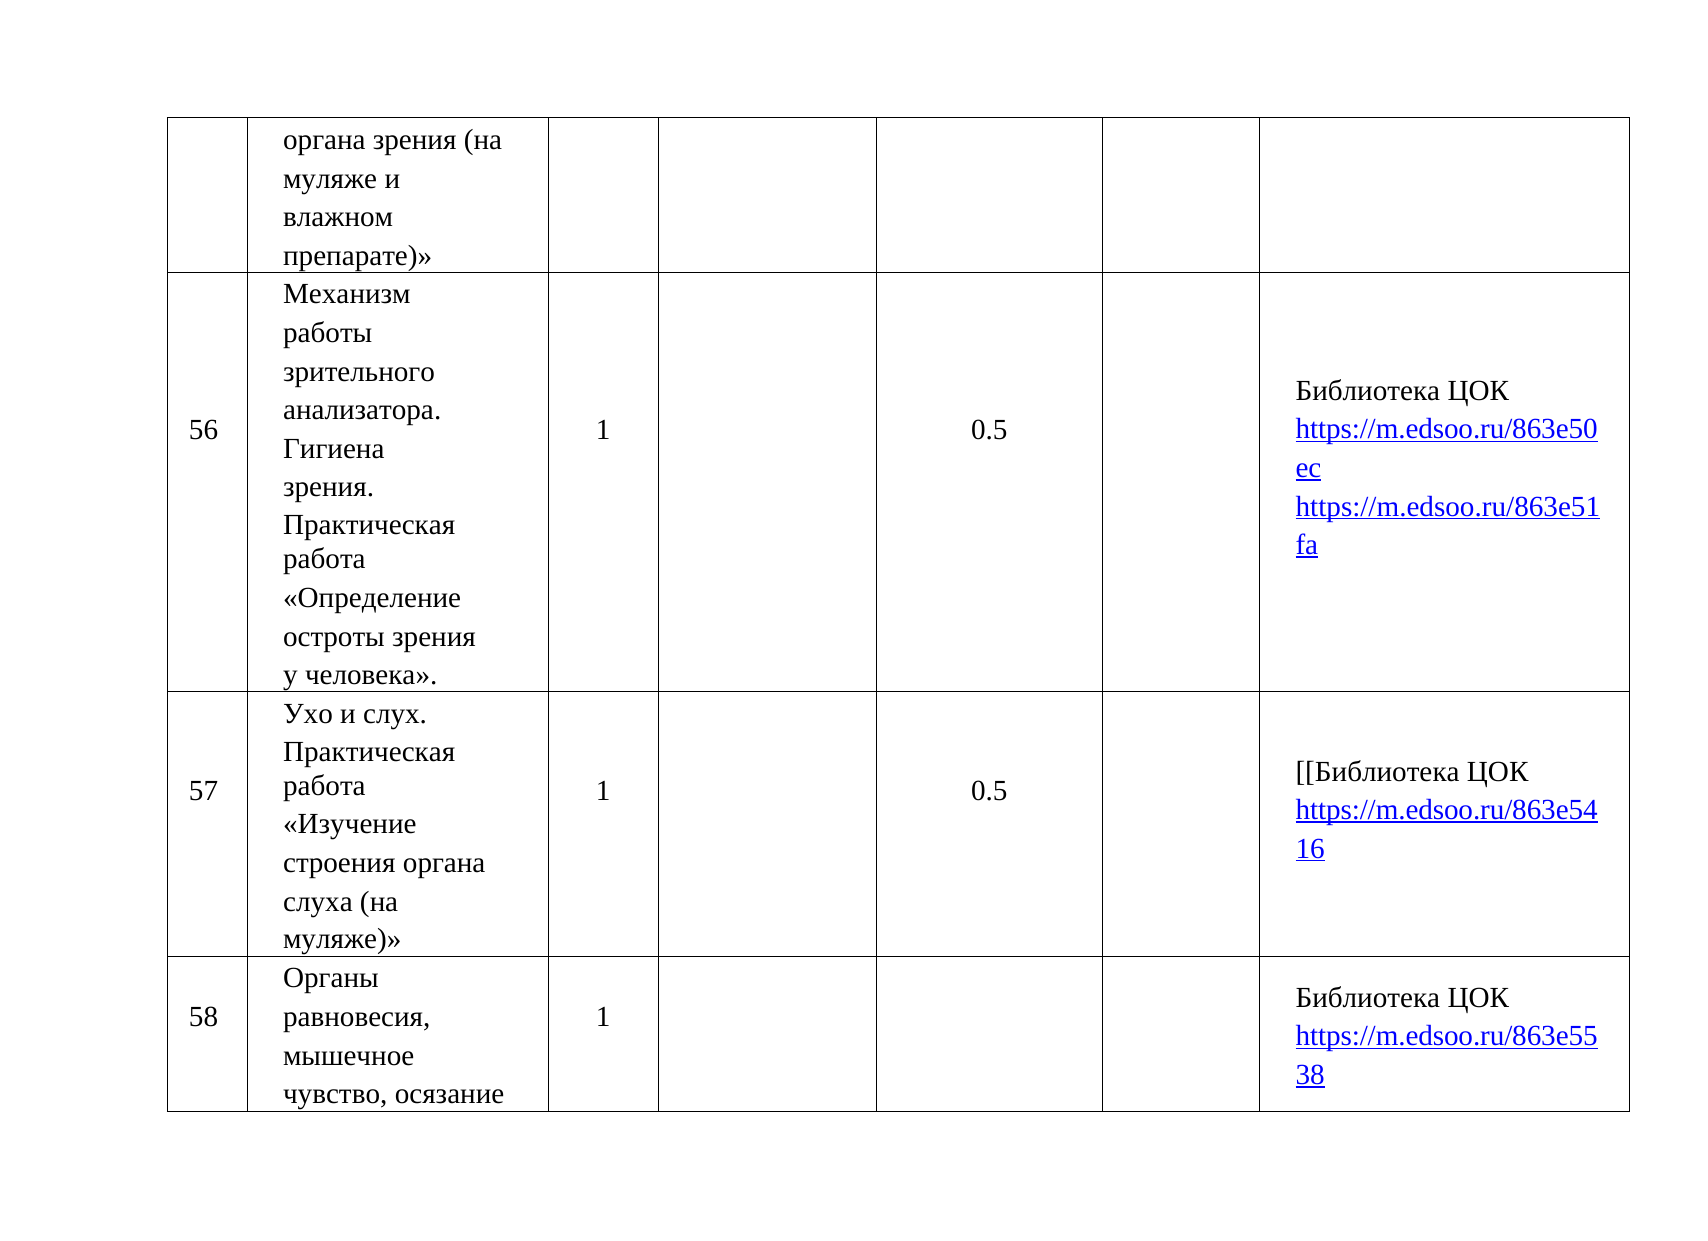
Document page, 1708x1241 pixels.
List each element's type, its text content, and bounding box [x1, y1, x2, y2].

table_cell [1103, 957, 1259, 1111]
table_cell [659, 273, 876, 691]
table_cell 0.5 [877, 273, 1102, 691]
table_header [1260, 118, 1629, 272]
table_cell 57 [168, 692, 247, 956]
table_cell 1 [549, 692, 658, 956]
table_cell [877, 957, 1102, 1111]
table_cell [659, 957, 876, 1111]
table_cell [1103, 692, 1259, 956]
table_cell Механизм работы зрительного анализатора. Гигиена зрения. Практическая работа «Определение остроты зрения у человека». [248, 273, 548, 691]
table_cell Ухо и слух. Практическая работа «Изучение строения органа слуха (на муляже)» [248, 692, 548, 956]
table_cell 1 [549, 957, 658, 1111]
table_cell Библиотека ЦОК https://m.edsoo.ru/863e50ec https://m.edsoo.ru/863e51fa [1260, 273, 1629, 691]
table_header [549, 118, 658, 272]
table_cell [[Библиотека ЦОК https://m.edsoo.ru/863e5416 [1260, 692, 1629, 956]
table_cell 0.5 [877, 692, 1102, 956]
table_cell Органы равновесия, мышечное чувство, осязание [248, 957, 548, 1111]
table_cell Библиотека ЦОК https://m.edsoo.ru/863e5538 [1260, 957, 1629, 1111]
table_cell 1 [549, 273, 658, 691]
table_cell [1103, 273, 1259, 691]
table_cell 56 [168, 273, 247, 691]
table_cell [659, 692, 876, 956]
table_header [877, 118, 1102, 272]
table_header [659, 118, 876, 272]
table_header [168, 118, 247, 272]
table_header [1103, 118, 1259, 272]
table_header органа зрения (на муляже и влажном препарате)» [248, 118, 548, 272]
table_cell 58 [168, 957, 247, 1111]
